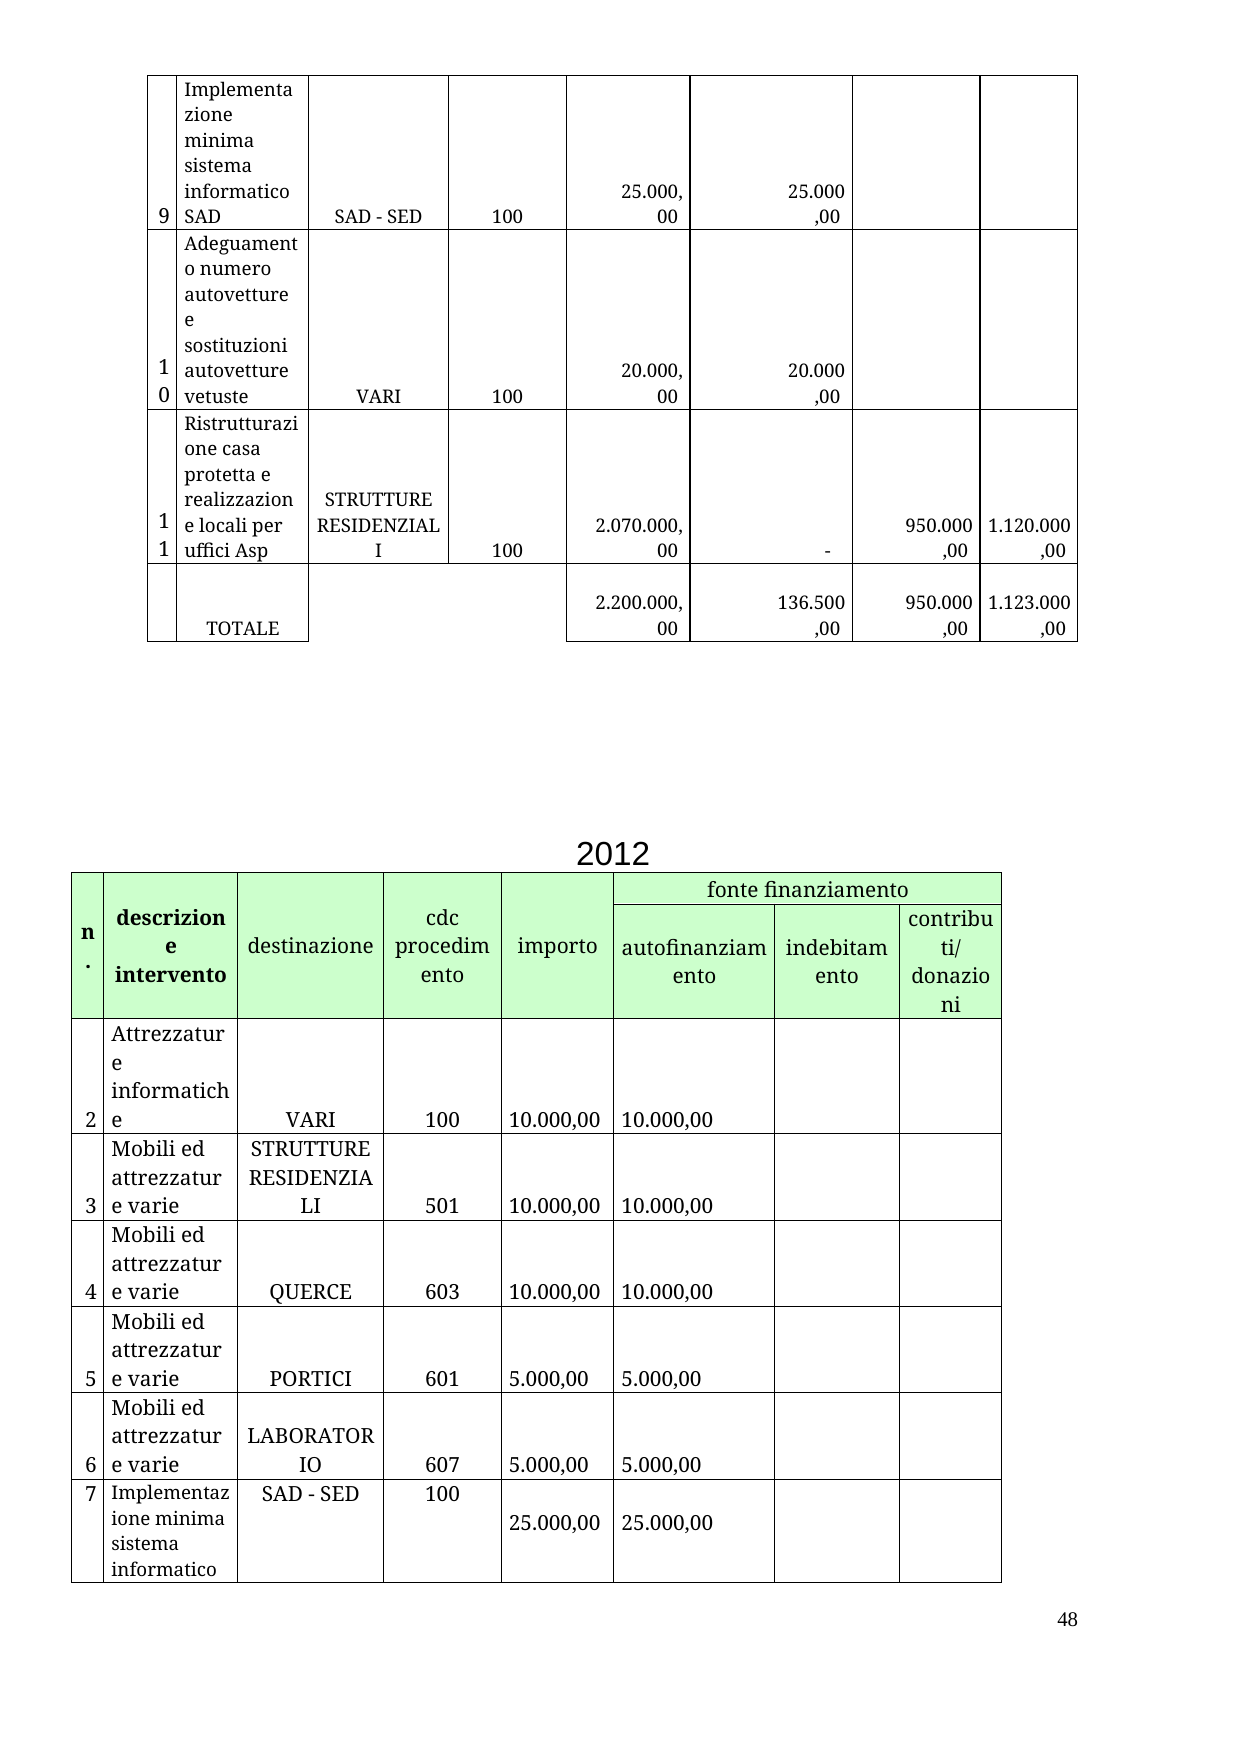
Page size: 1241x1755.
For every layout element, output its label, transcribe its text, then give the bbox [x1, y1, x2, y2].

table_cell 10.000,00 [614, 1019, 774, 1133]
table_cell 10.000,00 [614, 1221, 774, 1306]
table_cell 25.000,00 [502, 1480, 613, 1582]
table_cell [900, 1480, 1001, 1582]
table_cell - [691, 410, 852, 563]
table_cell 9 [148, 76, 176, 229]
table_cell 100 [449, 230, 566, 409]
table_cell [900, 1307, 1001, 1392]
table_cell [775, 1307, 899, 1392]
table_cell [775, 1393, 899, 1478]
table_cell [981, 230, 1077, 409]
table_cell 1.120.000,00 [981, 410, 1077, 563]
table_cell Ristrutturazione casa protetta e realizzazione locali per uffici Asp [177, 410, 308, 563]
table_cell VARI [238, 1019, 383, 1133]
table_cell STRUTTURE RESIDENZIALI [309, 410, 448, 563]
table_cell [775, 1480, 899, 1582]
table_cell 2.200.000,00 [567, 564, 689, 641]
table_cell [900, 1134, 1001, 1219]
table_cell 4 [72, 1221, 103, 1306]
table_cell Implementazione minima sistema informatico SAD [177, 76, 308, 229]
table_cell [148, 564, 176, 641]
text 2012 [148, 834, 1078, 872]
table_cell Mobili ed attrezzature varie [104, 1134, 237, 1219]
table_cell indebitamento [775, 905, 899, 1018]
table_cell 501 [384, 1134, 501, 1219]
table_cell autofinanziamento [614, 905, 774, 1018]
table_cell Attrezzature informatiche [104, 1019, 237, 1133]
table_cell [448, 564, 566, 641]
table_cell STRUTTURE RESIDENZIALI [238, 1134, 383, 1219]
table_cell 6 [72, 1393, 103, 1478]
table_cell 25.000,00 [567, 76, 689, 229]
table_cell 5 [72, 1307, 103, 1392]
table_cell [900, 1393, 1001, 1478]
table_cell 5.000,00 [614, 1393, 774, 1478]
table_cell contributi/donazioni [900, 905, 1001, 1018]
table_cell [853, 76, 979, 229]
table_cell [775, 1221, 899, 1306]
table_cell [981, 76, 1077, 229]
table_cell [775, 1019, 899, 1133]
table_cell 2 [72, 1019, 103, 1133]
table_cell 11 [148, 410, 176, 563]
table_cell 5.000,00 [614, 1307, 774, 1392]
table_cell 10.000,00 [502, 1019, 613, 1133]
table_cell 2.070.000,00 [567, 410, 689, 563]
table_cell Mobili ed attrezzature varie [104, 1221, 237, 1306]
table_cell 20.000,00 [691, 230, 852, 409]
table_header destinazione [238, 873, 383, 1018]
table_cell [853, 230, 979, 409]
table_cell [775, 1134, 899, 1219]
table_header fonte finanziamento [614, 873, 1001, 903]
table_cell TOTALE [177, 564, 308, 641]
table_cell 7 [72, 1480, 103, 1582]
table_cell 10 [148, 230, 176, 409]
table_cell Mobili ed attrezzature varie [104, 1307, 237, 1392]
table_cell 100 [384, 1019, 501, 1133]
table_cell 20.000,00 [567, 230, 689, 409]
table_cell 5.000,00 [502, 1307, 613, 1392]
table_cell LABORATORIO [238, 1393, 383, 1478]
table_cell 136.500,00 [691, 564, 852, 641]
table_cell 100 [384, 1480, 501, 1582]
table_cell [309, 564, 448, 641]
table_cell 603 [384, 1221, 501, 1306]
table_cell 3 [72, 1134, 103, 1219]
table_cell 601 [384, 1307, 501, 1392]
table_cell 10.000,00 [502, 1134, 613, 1219]
table_cell Mobili ed attrezzature varie [104, 1393, 237, 1478]
table_header descrizione intervento [104, 873, 237, 1018]
table_cell [900, 1221, 1001, 1306]
table_cell PORTICI [238, 1307, 383, 1392]
table_cell 25.000,00 [614, 1480, 774, 1582]
table_cell 100 [449, 76, 566, 229]
table_cell [900, 1019, 1001, 1133]
table_cell VARI [309, 230, 448, 409]
table_cell Implementazione minima sistema informatico [104, 1480, 237, 1582]
table_header cdc procedimento [384, 873, 501, 1018]
table_cell SAD - SED [238, 1480, 383, 1582]
table_cell 100 [449, 410, 566, 563]
table_cell 950.000,00 [853, 410, 979, 563]
table_header n. [72, 873, 103, 1018]
table_cell Adeguamento numero autovetture e sostituzioni autovetture vetuste [177, 230, 308, 409]
table_cell 950.000,00 [853, 564, 979, 641]
table_cell 10.000,00 [614, 1134, 774, 1219]
table_cell 607 [384, 1393, 501, 1478]
table_cell 10.000,00 [502, 1221, 613, 1306]
table_cell SAD - SED [309, 76, 448, 229]
table_cell QUERCE [238, 1221, 383, 1306]
table_cell 5.000,00 [502, 1393, 613, 1478]
table_cell 25.000,00 [691, 76, 852, 229]
table_cell 1.123.000,00 [981, 564, 1077, 641]
table_header importo [502, 873, 613, 1018]
